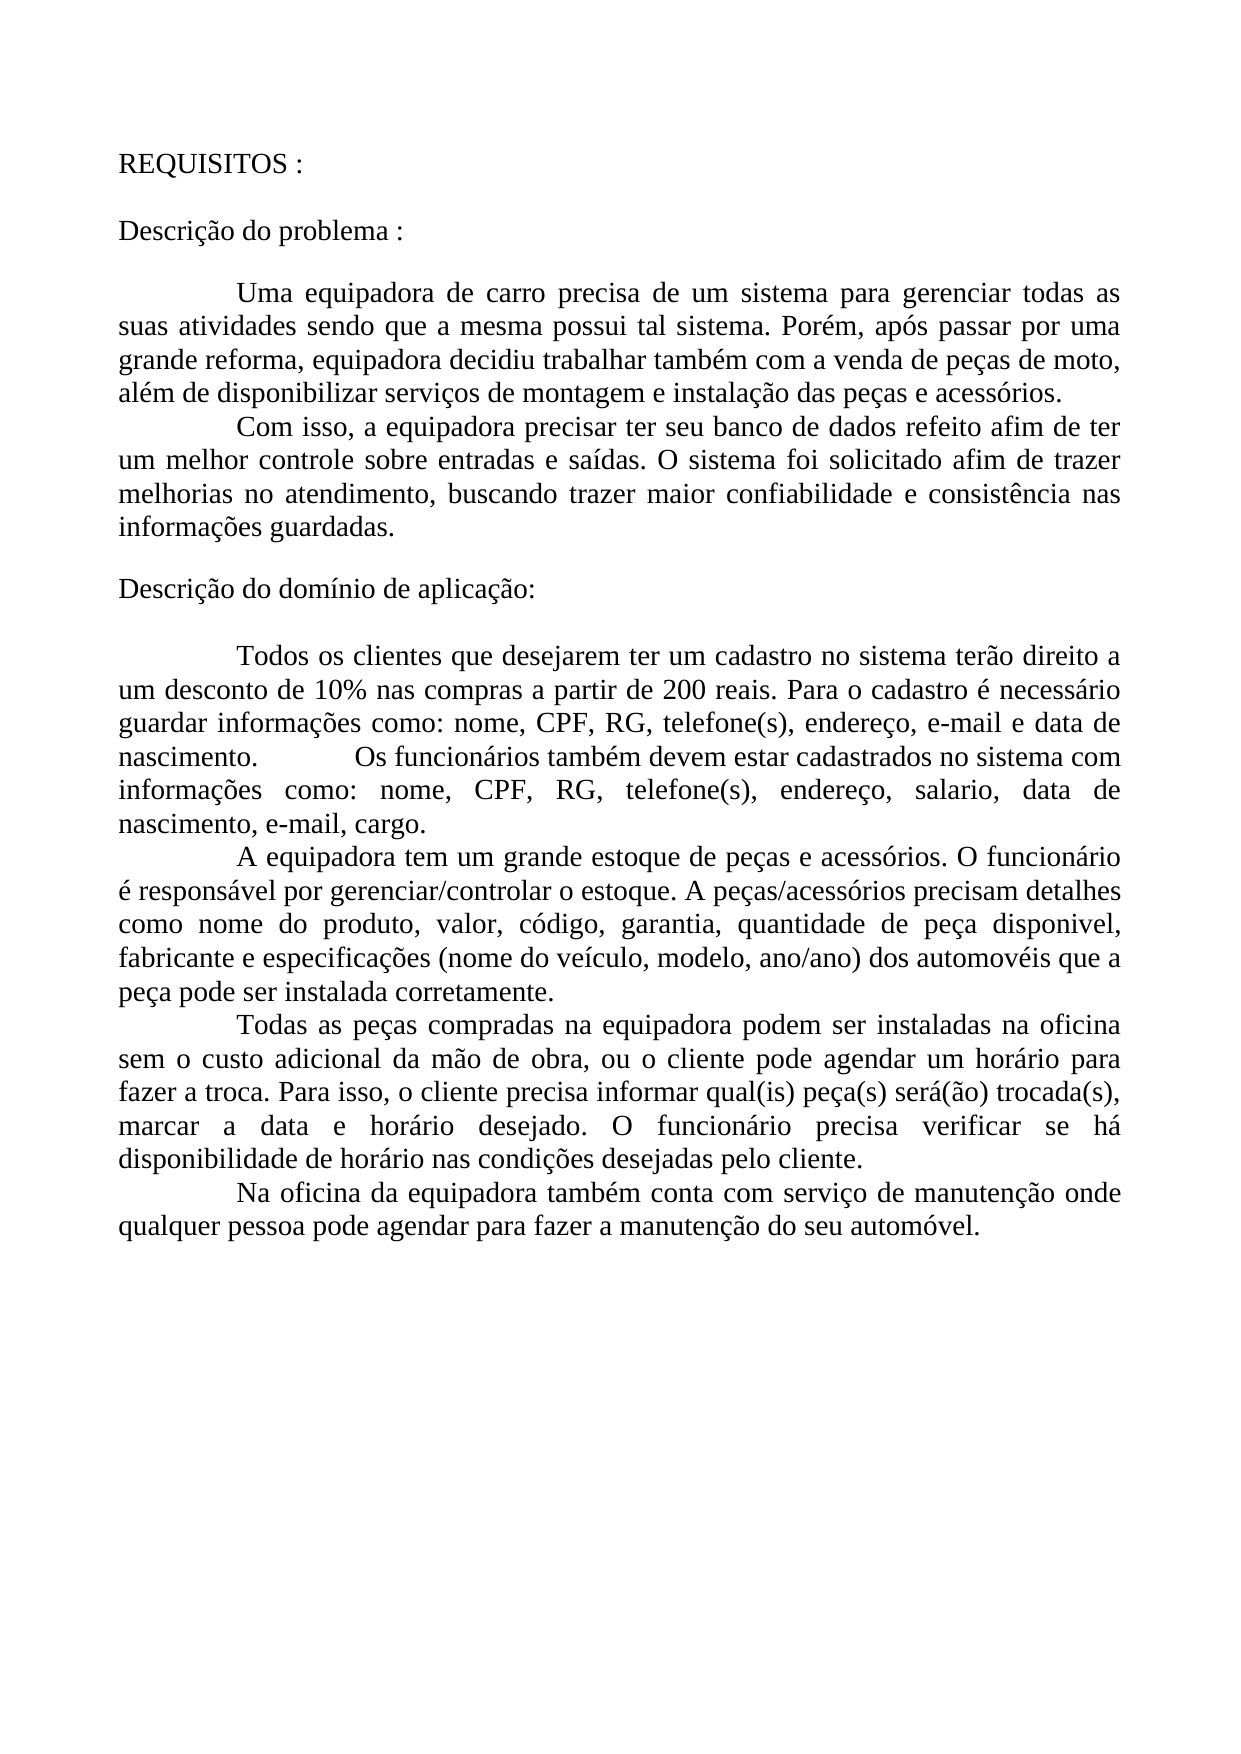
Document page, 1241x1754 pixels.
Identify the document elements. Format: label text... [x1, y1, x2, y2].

text Descrição do domínio de aplicação: [118, 571, 1122, 605]
text Com isso, a equipadora precisar ter seu banco de dados refeito afim de ter um melhor controle sobre entradas e saídas. O sistema foi solicitado afim de trazer melhorias no atendimento, buscando trazer maior confiabilidade e consistência nas informações guardadas. [118, 409, 1122, 543]
text Uma equipadora de carro precisa de um sistema para gerenciar todas as suas atividades sendo que a mesma possui tal sistema. Porém, após passar por uma grande reforma, equipadora decidiu trabalhar também com a venda de peças de moto, além de disponibilizar serviços de montagem e instalação das peças e acessórios. [118, 275, 1122, 409]
text A equipadora tem um grande estoque de peças e acessórios. O funcionário é responsável por gerenciar/controlar o estoque. A peças/acessórios precisam detalhes como nome do produto, valor, código, garantia, quantidade de peça disponivel, fabricante e especificações (nome do veículo, modelo, ano/ano) dos automovéis que a peça pode ser instalada corretamente. [118, 839, 1122, 1007]
text Todos os clientes que desejarem ter um cadastro no sistema terão direito a um desconto de 10% nas compras a partir de 200 reais. Para o cadastro é necessário guardar informações como: nome, CPF, RG, telefone(s), endereço, e-mail e data de nascimento. Os funcionários também devem estar cadastrados no sistema com informações como: nome, CPF, RG, telefone(s), endereço, salario, data de nascimento, e-mail, cargo. [118, 638, 1122, 839]
text Na oficina da equipadora também conta com serviço de manutenção onde qualquer pessoa pode agendar para fazer a manutenção do seu automóvel. [118, 1175, 1122, 1242]
text Descrição do problema : [118, 213, 1122, 247]
text REQUISITOS : [118, 146, 1122, 180]
text Todas as peças compradas na equipadora podem ser instaladas na oficina sem o custo adicional da mão de obra, ou o cliente pode agendar um horário para fazer a troca. Para isso, o cliente precisa informar qual(is) peça(s) será(ão) trocada(s), marcar a data e horário desejado. O funcionário precisa verificar se há disponibilidade de horário nas condições desejadas pelo cliente. [118, 1007, 1122, 1175]
